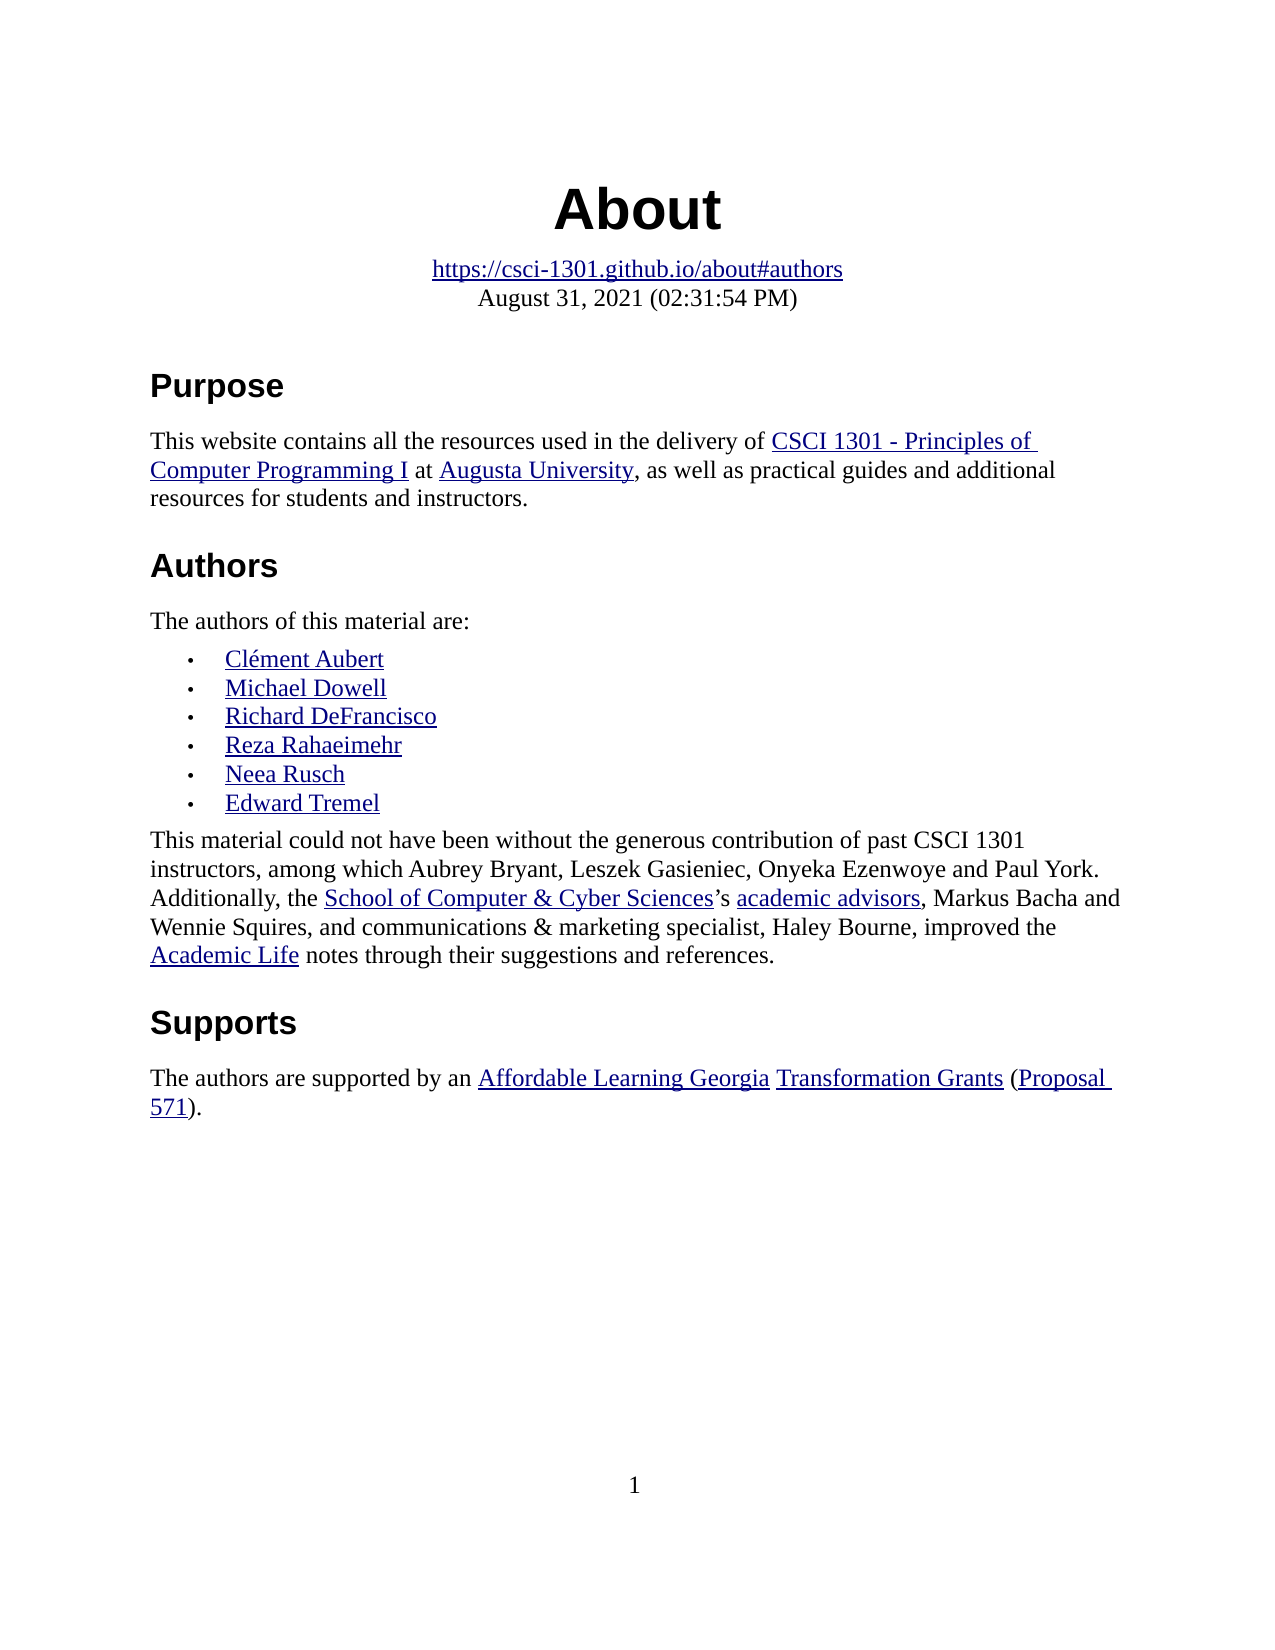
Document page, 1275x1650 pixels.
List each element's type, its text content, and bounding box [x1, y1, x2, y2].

subtitle Authors [150, 546, 1125, 585]
subtitle Supports [150, 1003, 1125, 1042]
list Neea Rusch [187, 759, 1125, 788]
list Edward Tremel [187, 788, 1125, 816]
text https://csci-1301.github.io/about#authors [150, 254, 1125, 283]
text August 31, 2021 (02:31:54 PM) [150, 283, 1125, 312]
subtitle Purpose [150, 366, 1125, 404]
list Reza Rahaeimehr [187, 730, 1125, 759]
list Clément Aubert [187, 644, 1125, 673]
text The authors are supported by an Affordable Learning Georgia Transformation Grants (Proposal 571). [150, 1063, 1125, 1121]
list Michael Dowell [187, 673, 1125, 701]
title About [150, 175, 1125, 242]
list Richard DeFrancisco [187, 701, 1125, 730]
text The authors of this material are: [150, 606, 1125, 635]
text This website contains all the resources used in the delivery of CSCI 1301 - Principles of Computer Programming I at Augusta University, as well as practical guides and additional resources for students and instructors. [150, 426, 1125, 512]
text This material could not have been without the generous contribution of past CSCI 1301 instructors, among which Aubrey Bryant, Leszek Gasieniec, Onyeka Ezenwoye and Paul York. Additionally, the School of Computer & Cyber Sciences’s academic advisors, Markus Bacha and Wennie Squires, and communications & marketing specialist, Haley Bourne, improved the Academic Life notes through their suggestions and references. [150, 825, 1125, 969]
